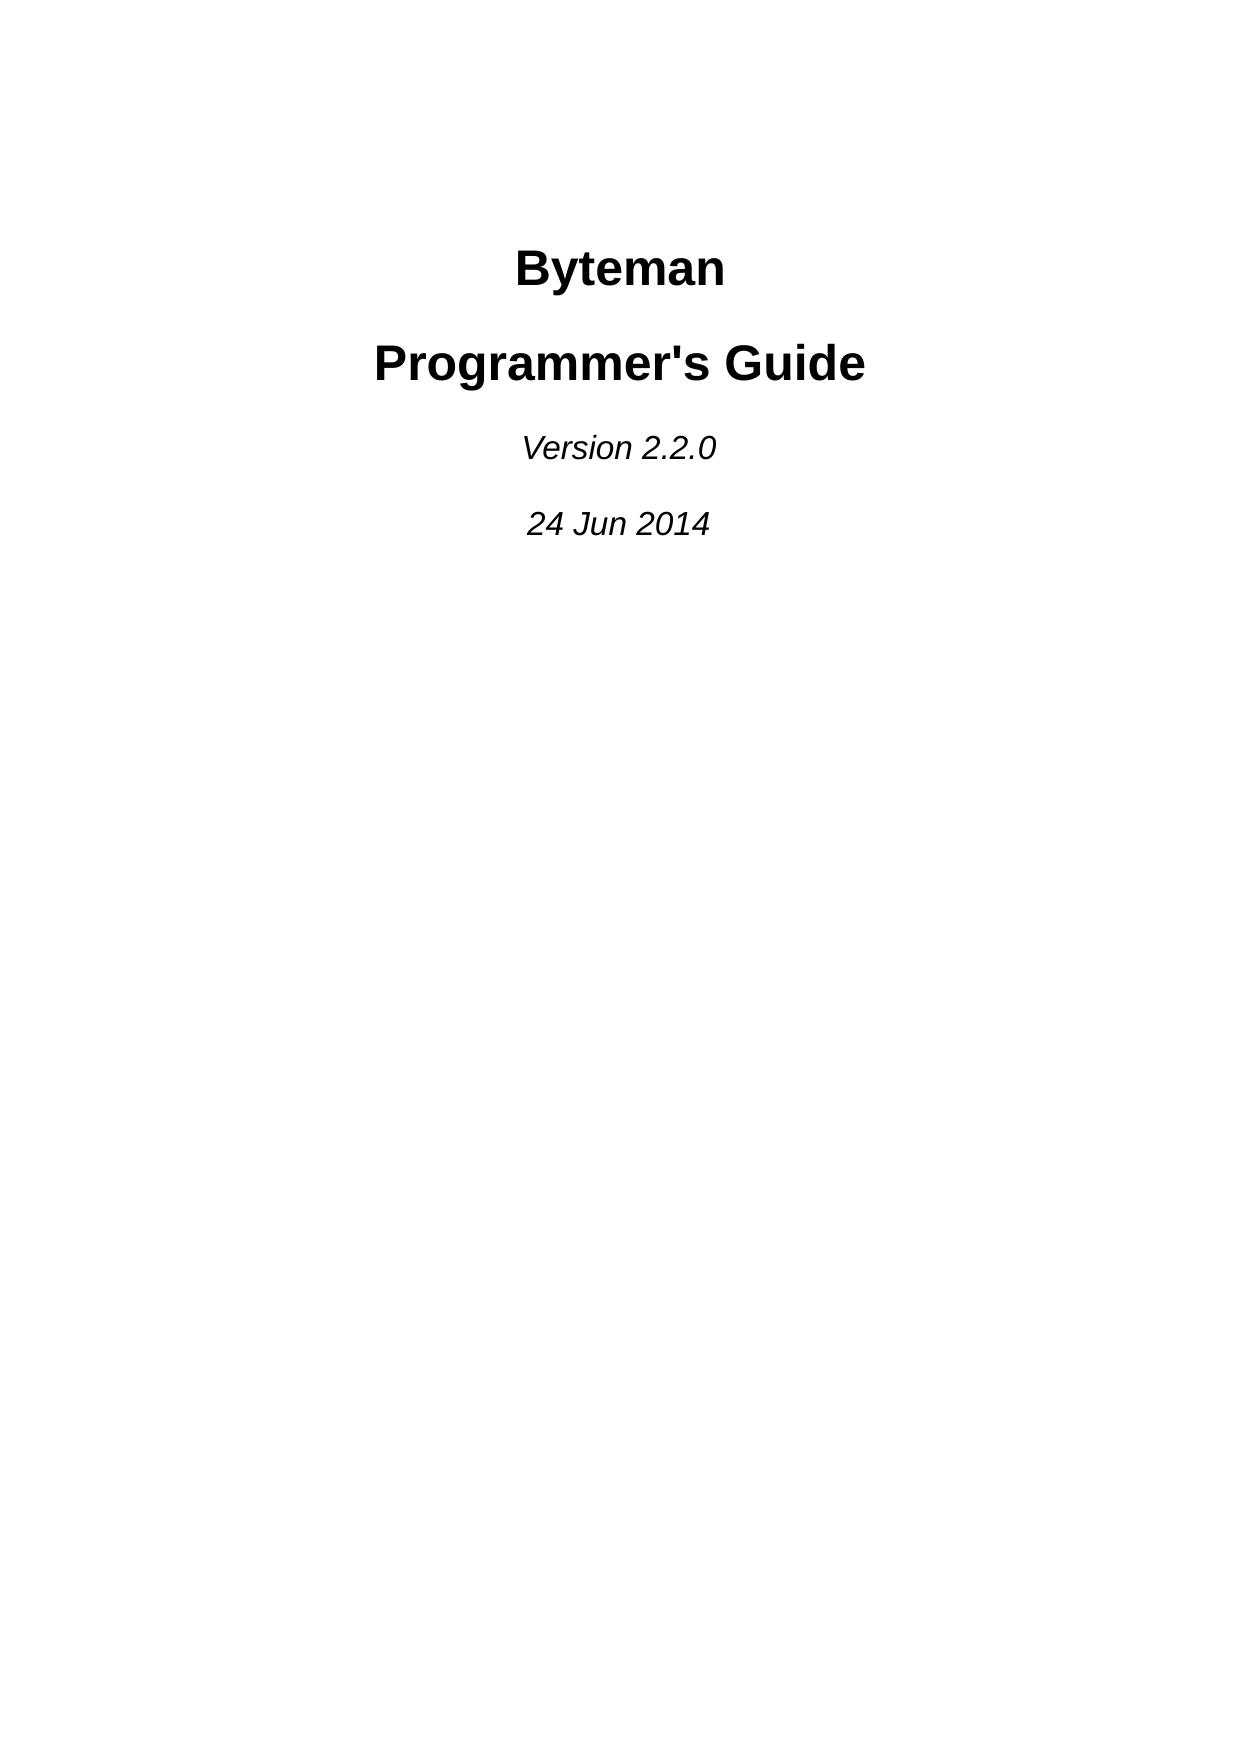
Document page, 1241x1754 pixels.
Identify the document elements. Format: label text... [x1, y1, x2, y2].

subtitle Version 2.2.0 [118, 428, 1122, 467]
title Byteman [118, 238, 1122, 296]
subtitle 24 Jun 2014 [118, 504, 1122, 542]
title Programmer's Guide [118, 333, 1122, 391]
